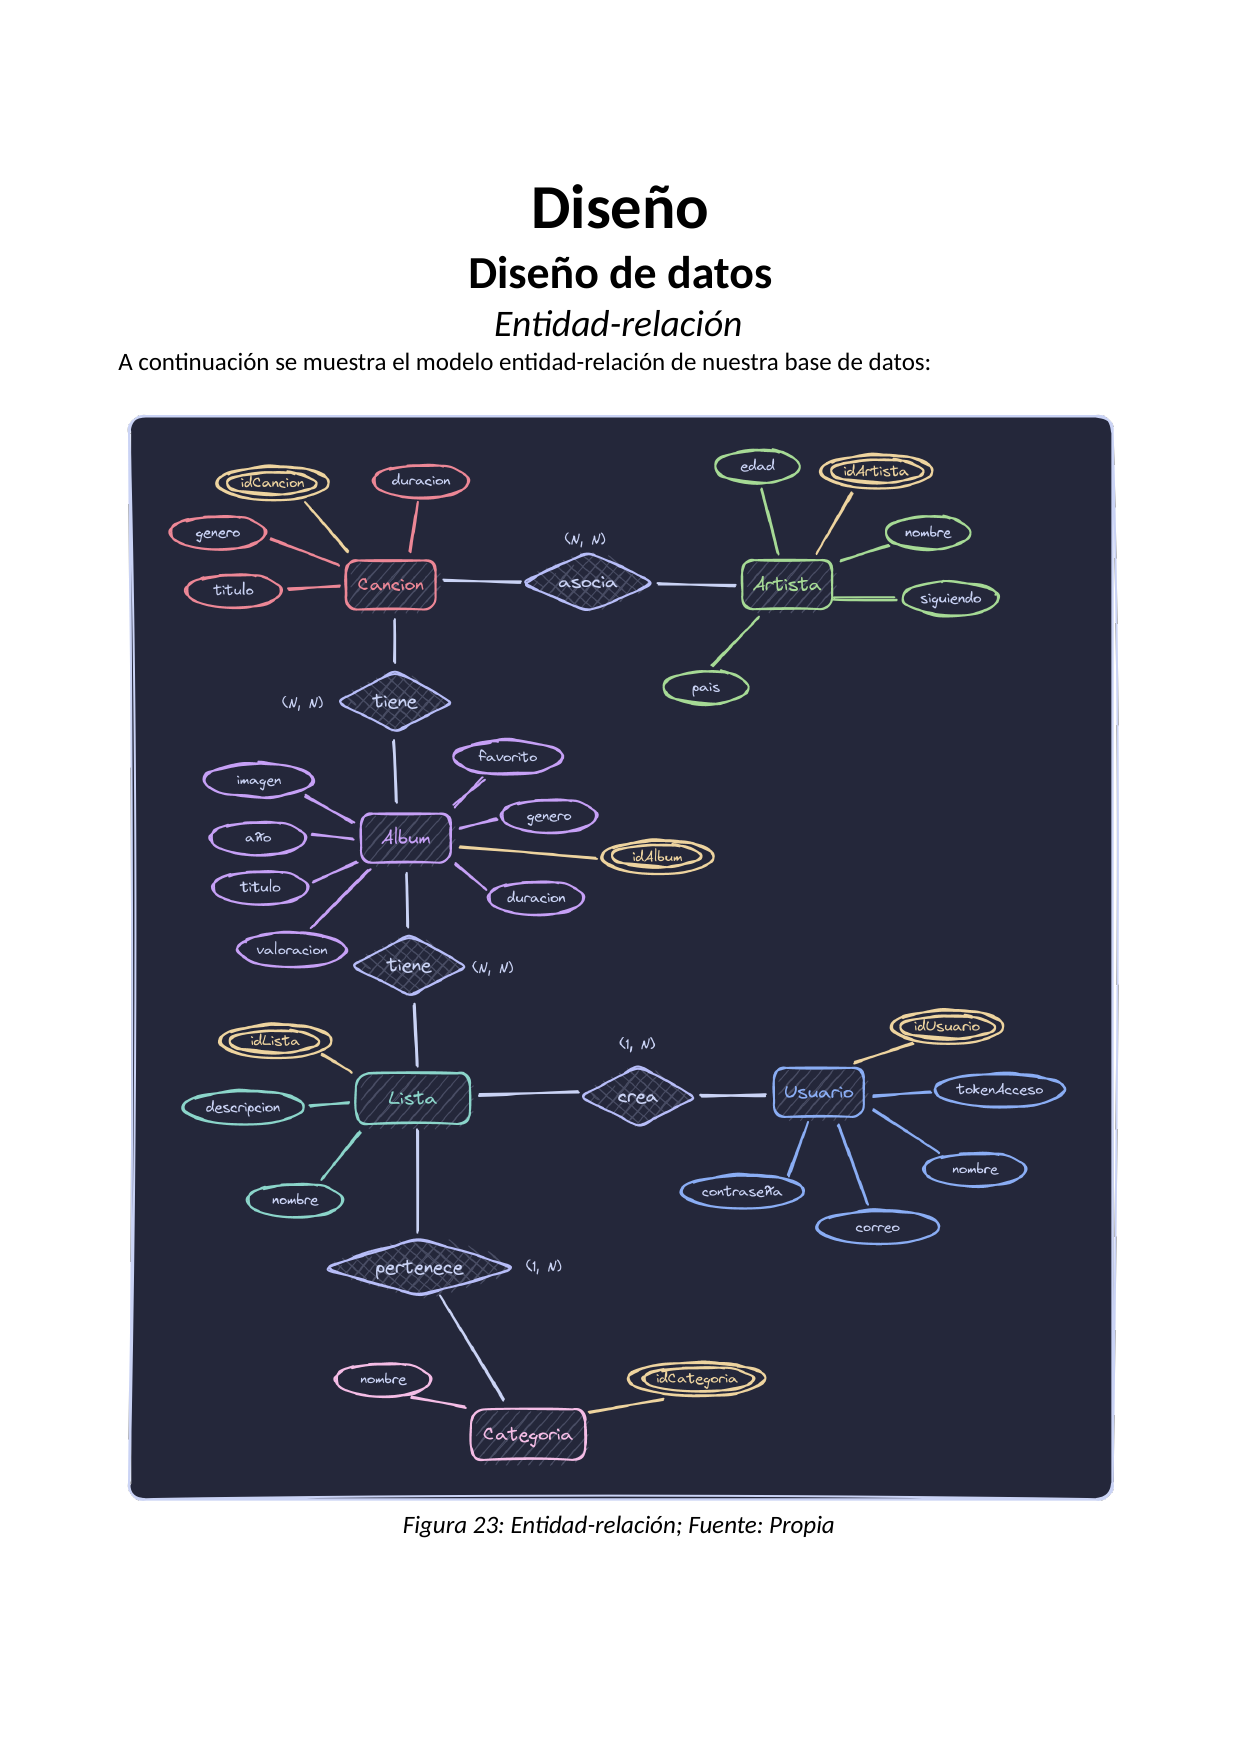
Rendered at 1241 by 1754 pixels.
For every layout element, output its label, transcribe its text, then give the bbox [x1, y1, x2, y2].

text Diseño [118, 168, 1122, 244]
picture [118, 405, 1123, 1510]
text Entidad-relación [118, 300, 1122, 346]
text A continuación se muestra el modelo entidad-relación de nuestra base de datos: [118, 346, 1122, 376]
text Diseño de datos [118, 244, 1122, 300]
text Figura 23: Entidad-relación; Fuente: Propia [118, 1510, 1122, 1540]
